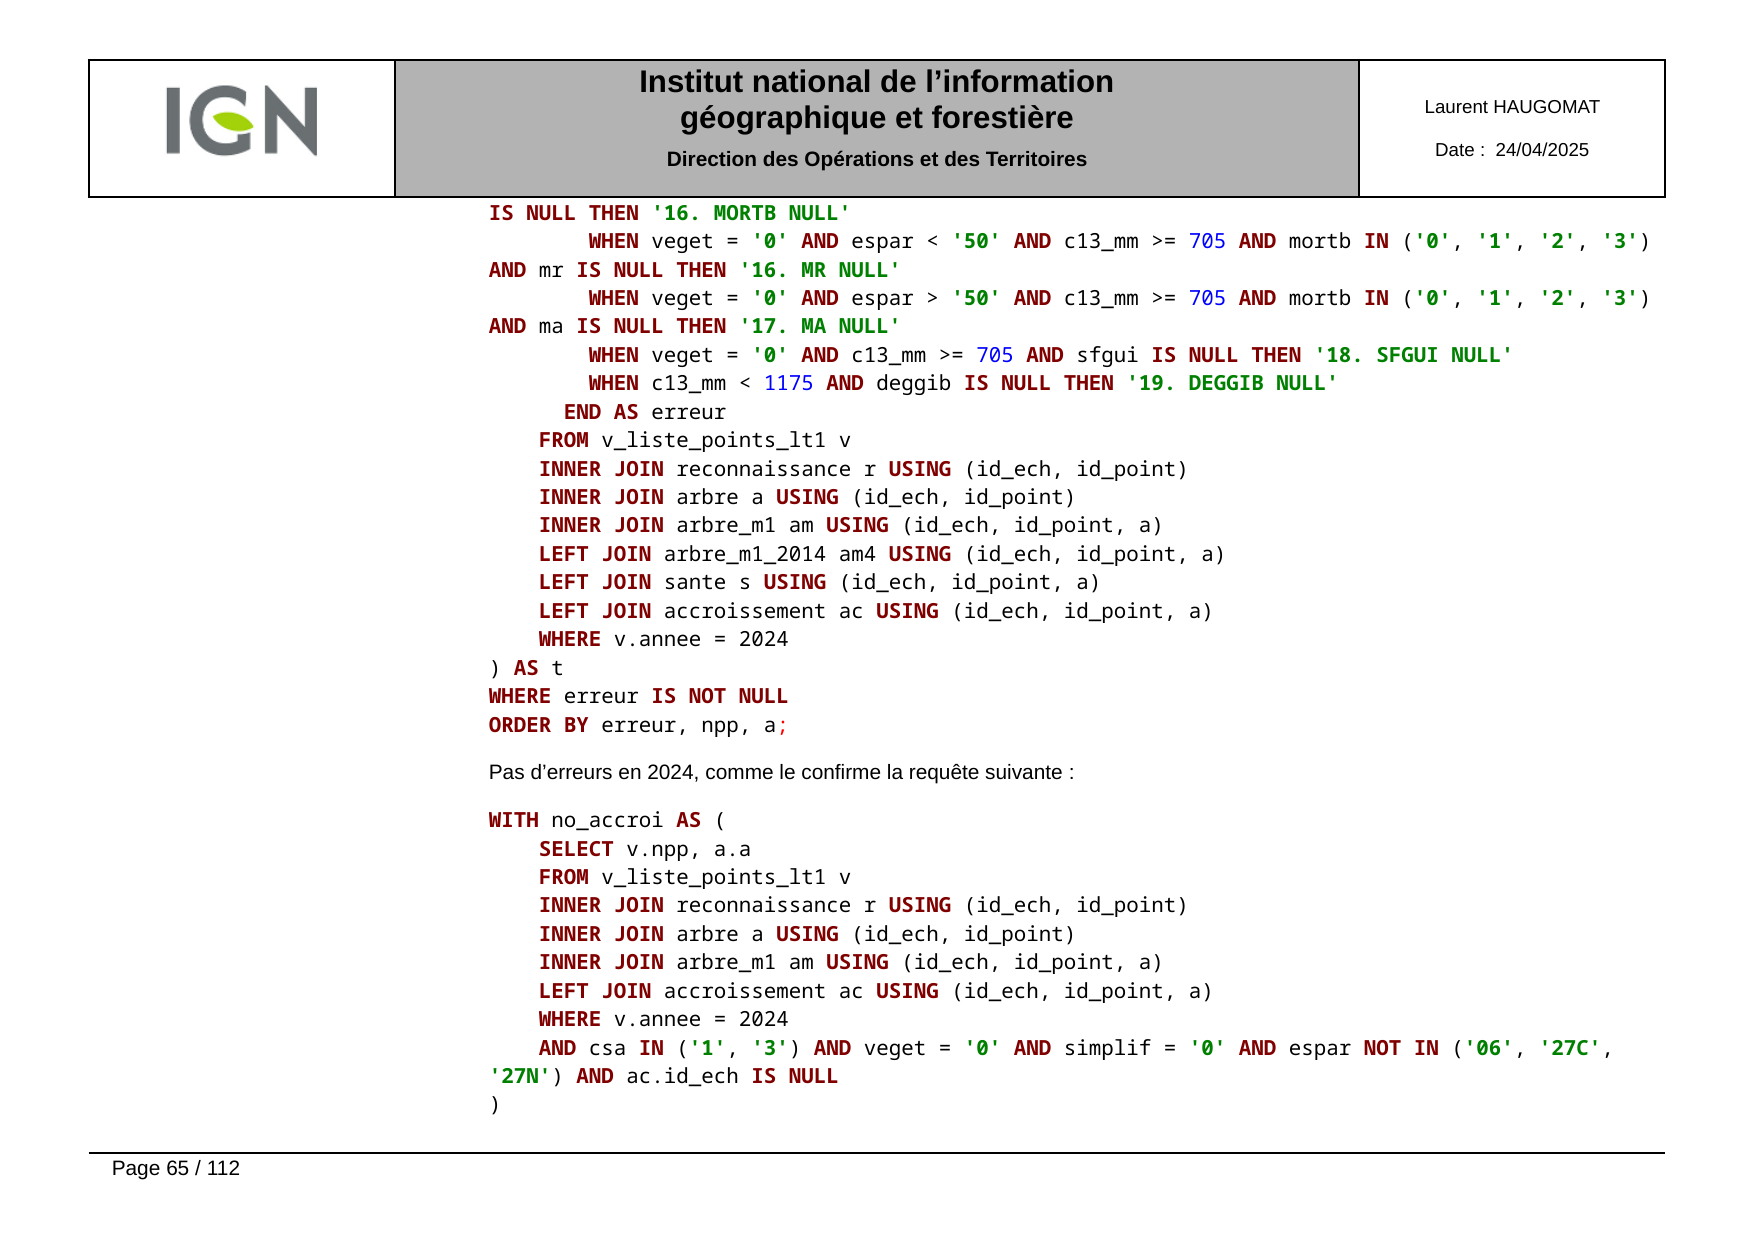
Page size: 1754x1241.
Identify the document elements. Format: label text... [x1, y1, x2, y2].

picture [141, 62, 343, 180]
table_cell IS NULL THEN '16. MORTB NULL' WHEN veget = '0' AND espar < '50' AND c13_mm >= 705 AND mortb IN ('0', '1', '2', '3') AND mr IS NULL THEN '16. MR NULL' WHEN veget = '0' AND espar > '50' AND c13_mm >= 705 AND mortb IN ('0', '1', '2', '3') AND ma IS NULL THEN '17. MA NULL' WHEN veget = '0' AND c13_mm >= 705 AND sfgui IS NULL THEN '18. SFGUI NULL' WHEN c13_mm < 1175 AND deggib IS NULL THEN '19. DEGGIB NULL' END AS erreur FROM v_liste_points_lt1 v INNER JOIN reconnaissance r USING (id_ech, id_point) INNER JOIN arbre a USING (id_ech, id_point) INNER JOIN arbre_m1 am USING (id_ech, id_point, a) LEFT JOIN arbre_m1_2014 am4 USING (id_ech, id_point, a) LEFT JOIN sante s USING (id_ech, id_point, a) LEFT JOIN accroissement ac USING (id_ech, id_point, a) WHERE v.annee = 2024 ) AS t WHERE erreur IS NOT NULL ORDER BY erreur, npp, a; Pas d’erreurs en 2024, comme le confirme la requête suivante : WITH no_accroi AS ( SELECT v.npp, a.a FROM v_liste_points_lt1 v INNER JOIN reconnaissance r USING (id_ech, id_point) INNER JOIN arbre a USING (id_ech, id_point) INNER JOIN arbre_m1 am USING (id_ech, id_point, a) LEFT JOIN accroissement ac USING (id_ech, id_point, a) WHERE v.annee = 2024 AND csa IN ('1', '3') AND veget = '0' AND simplif = '0' AND espar NOT IN ('06', '27C', '27N') AND ac.id_ech IS NULL ) [483, 198, 1665, 1124]
table_cell [89, 198, 483, 1124]
